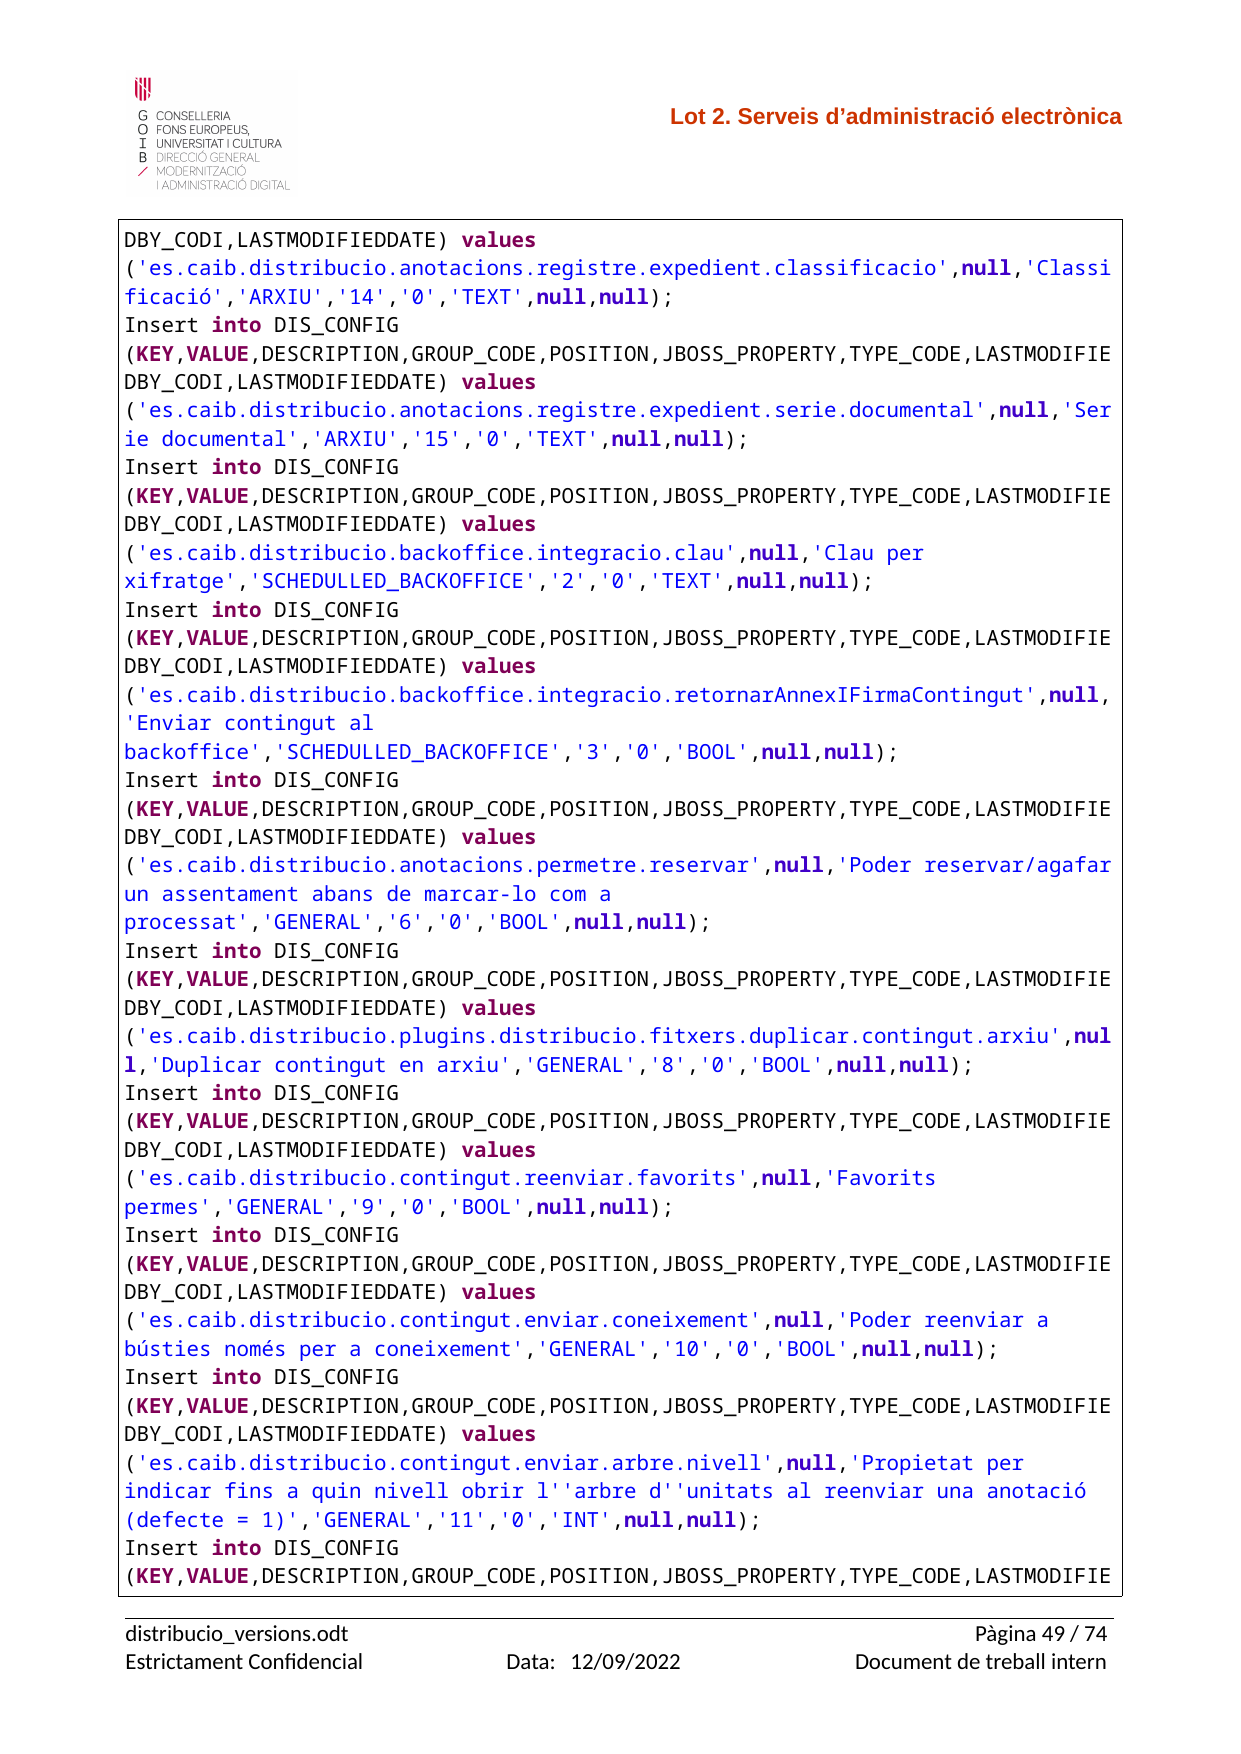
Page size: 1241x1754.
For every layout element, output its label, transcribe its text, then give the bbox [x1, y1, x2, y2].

table_header DBY_CODI,LASTMODIFIEDDATE) values ('es.caib.distribucio.anotacions.registre.expedient.classificacio',null,'Classificació','ARXIU','14','0','TEXT',null,null); Insert into DIS_CONFIG (KEY,VALUE,DESCRIPTION,GROUP_CODE,POSITION,JBOSS_PROPERTY,TYPE_CODE,LASTMODIFIEDBY_CODI,LASTMODIFIEDDATE) values ('es.caib.distribucio.anotacions.registre.expedient.serie.documental',null,'Serie documental','ARXIU','15','0','TEXT',null,null); Insert into DIS_CONFIG (KEY,VALUE,DESCRIPTION,GROUP_CODE,POSITION,JBOSS_PROPERTY,TYPE_CODE,LASTMODIFIEDBY_CODI,LASTMODIFIEDDATE) values ('es.caib.distribucio.backoffice.integracio.clau',null,'Clau per xifratge','SCHEDULLED_BACKOFFICE','2','0','TEXT',null,null); Insert into DIS_CONFIG (KEY,VALUE,DESCRIPTION,GROUP_CODE,POSITION,JBOSS_PROPERTY,TYPE_CODE,LASTMODIFIEDBY_CODI,LASTMODIFIEDDATE) values ('es.caib.distribucio.backoffice.integracio.retornarAnnexIFirmaContingut',null,'Enviar contingut al backoffice','SCHEDULLED_BACKOFFICE','3','0','BOOL',null,null); Insert into DIS_CONFIG (KEY,VALUE,DESCRIPTION,GROUP_CODE,POSITION,JBOSS_PROPERTY,TYPE_CODE,LASTMODIFIEDBY_CODI,LASTMODIFIEDDATE) values ('es.caib.distribucio.anotacions.permetre.reservar',null,'Poder reservar/agafar un assentament abans de marcar-lo com a processat','GENERAL','6','0','BOOL',null,null); Insert into DIS_CONFIG (KEY,VALUE,DESCRIPTION,GROUP_CODE,POSITION,JBOSS_PROPERTY,TYPE_CODE,LASTMODIFIEDBY_CODI,LASTMODIFIEDDATE) values ('es.caib.distribucio.plugins.distribucio.fitxers.duplicar.contingut.arxiu',null,'Duplicar contingut en arxiu','GENERAL','8','0','BOOL',null,null); Insert into DIS_CONFIG (KEY,VALUE,DESCRIPTION,GROUP_CODE,POSITION,JBOSS_PROPERTY,TYPE_CODE,LASTMODIFIEDBY_CODI,LASTMODIFIEDDATE) values ('es.caib.distribucio.contingut.reenviar.favorits',null,'Favorits permes','GENERAL','9','0','BOOL',null,null); Insert into DIS_CONFIG (KEY,VALUE,DESCRIPTION,GROUP_CODE,POSITION,JBOSS_PROPERTY,TYPE_CODE,LASTMODIFIEDBY_CODI,LASTMODIFIEDDATE) values ('es.caib.distribucio.contingut.enviar.coneixement',null,'Poder reenviar a bústies només per a coneixement','GENERAL','10','0','BOOL',null,null); Insert into DIS_CONFIG (KEY,VALUE,DESCRIPTION,GROUP_CODE,POSITION,JBOSS_PROPERTY,TYPE_CODE,LASTMODIFIEDBY_CODI,LASTMODIFIEDDATE) values ('es.caib.distribucio.contingut.enviar.arbre.nivell',null,'Propietat per indicar fins a quin nivell obrir l''arbre d''unitats al reenviar una anotació (defecte = 1)','GENERAL','11','0','INT',null,null); Insert into DIS_CONFIG (KEY,VALUE,DESCRIPTION,GROUP_CODE,POSITION,JBOSS_PROPERTY,TYPE_CODE,LASTMODIFIE [119, 220, 1122, 1596]
picture [126, 70, 299, 197]
